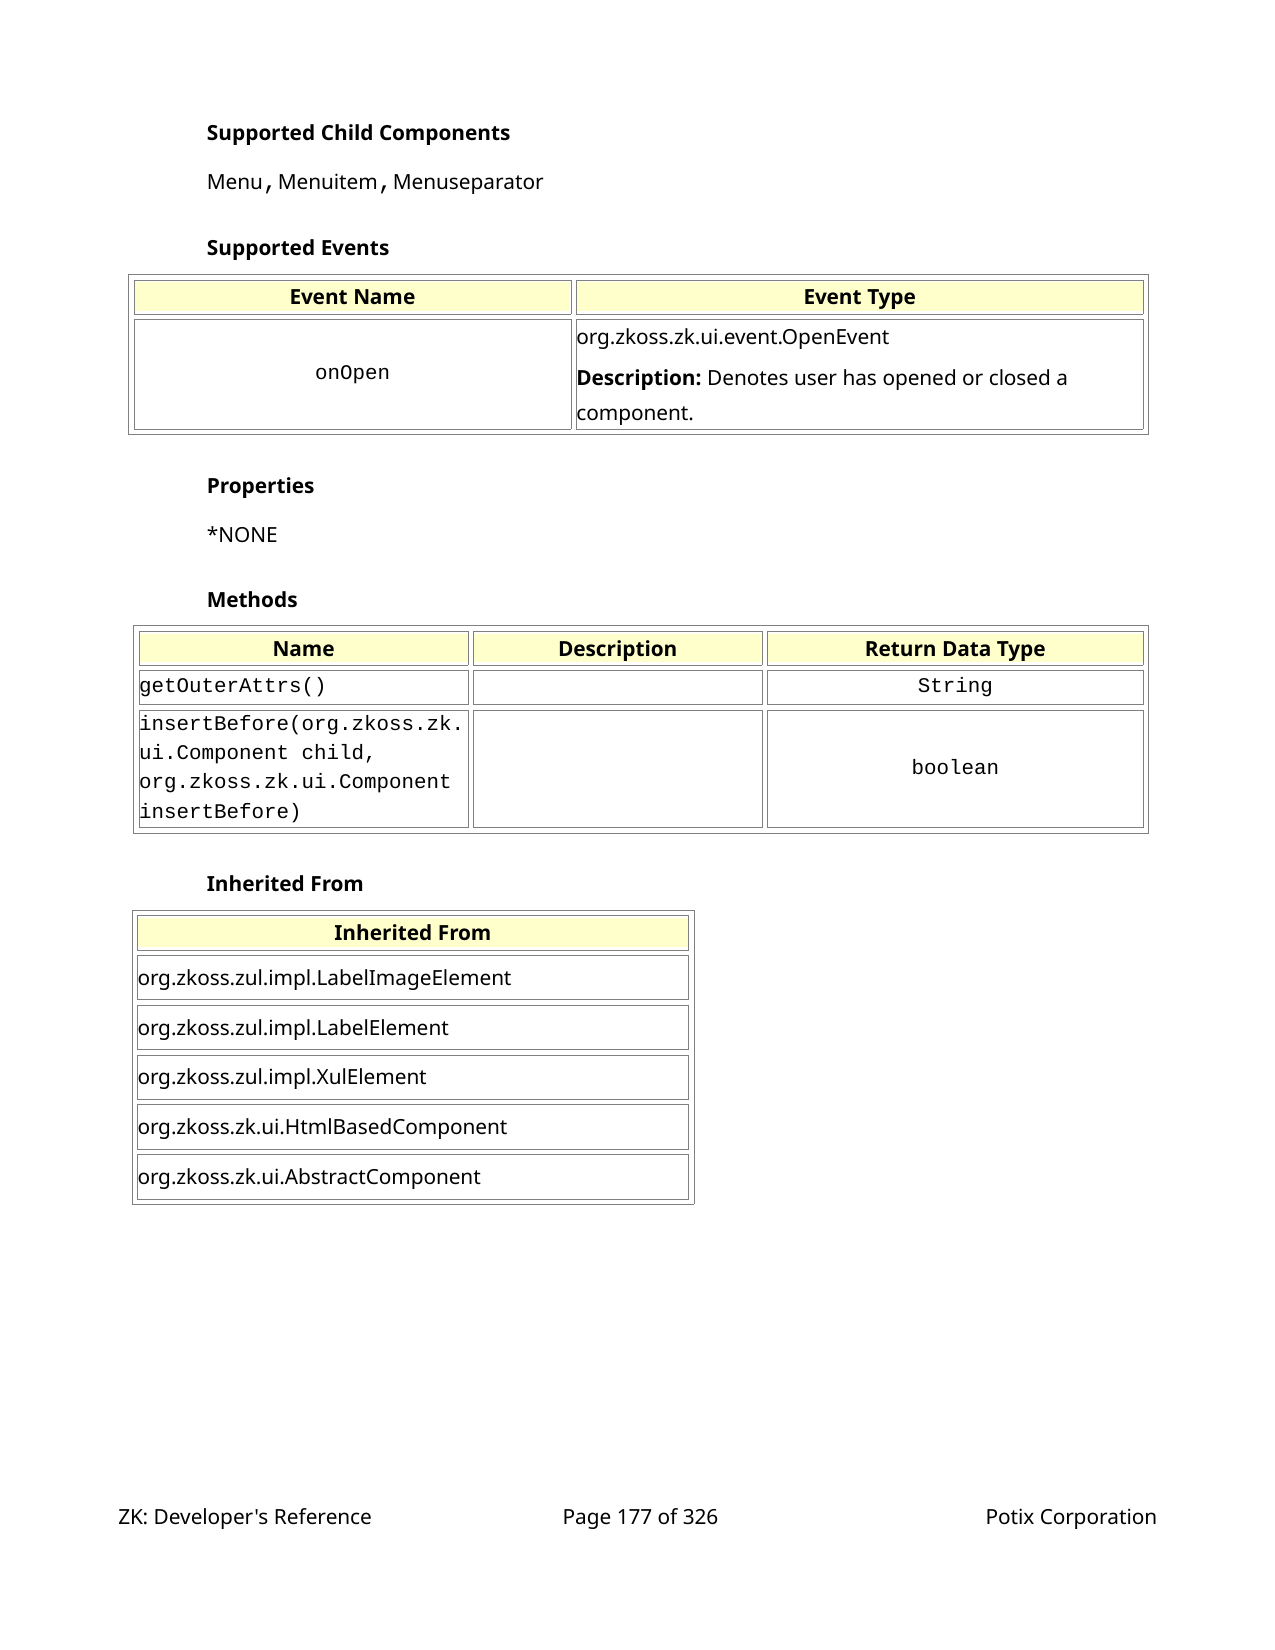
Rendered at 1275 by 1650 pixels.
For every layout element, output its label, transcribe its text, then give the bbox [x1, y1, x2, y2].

table_cell getOuterAttrs() [136, 665, 471, 704]
table_cell [471, 704, 764, 827]
table_header Event Name [131, 275, 573, 313]
table_cell org.zkoss.zul.impl.LabelImageElement [134, 950, 691, 999]
subtitle Properties [207, 471, 1157, 499]
table_header Description [471, 626, 764, 665]
table_cell org.zkoss.zul.impl.XulElement [134, 1049, 691, 1099]
subtitle Methods [207, 585, 1157, 613]
table_header Name [136, 626, 471, 665]
table_header Inherited From [134, 911, 691, 949]
table_cell String [764, 665, 1146, 704]
table_cell org.zkoss.zk.ui.event.OpenEvent Description: Denotes user has opened or closed a component. [573, 314, 1146, 429]
table_cell org.zkoss.zk.ui.HtmlBasedComponent [134, 1099, 691, 1149]
table_header Return Data Type [764, 626, 1146, 665]
table_cell onOpen [131, 314, 573, 429]
table_cell [471, 665, 764, 704]
text *NONE [207, 520, 1157, 548]
table_cell org.zkoss.zk.ui.AbstractComponent [134, 1149, 691, 1198]
subtitle Inherited From [207, 869, 1157, 898]
table_header Event Type [573, 275, 1146, 313]
table_cell insertBefore(org.zkoss.zk.ui.Component child, org.zkoss.zk.ui.Component insertBefore) [136, 704, 471, 827]
subtitle Supported Child Components [207, 118, 1157, 146]
table_cell [474, 671, 762, 704]
table_cell [474, 711, 762, 827]
table_cell org.zkoss.zul.impl.LabelElement [134, 999, 691, 1049]
subtitle Supported Events [207, 233, 1157, 262]
table_cell boolean [764, 704, 1146, 827]
text Menu,Menuitem,Menuseparator [207, 167, 1157, 197]
